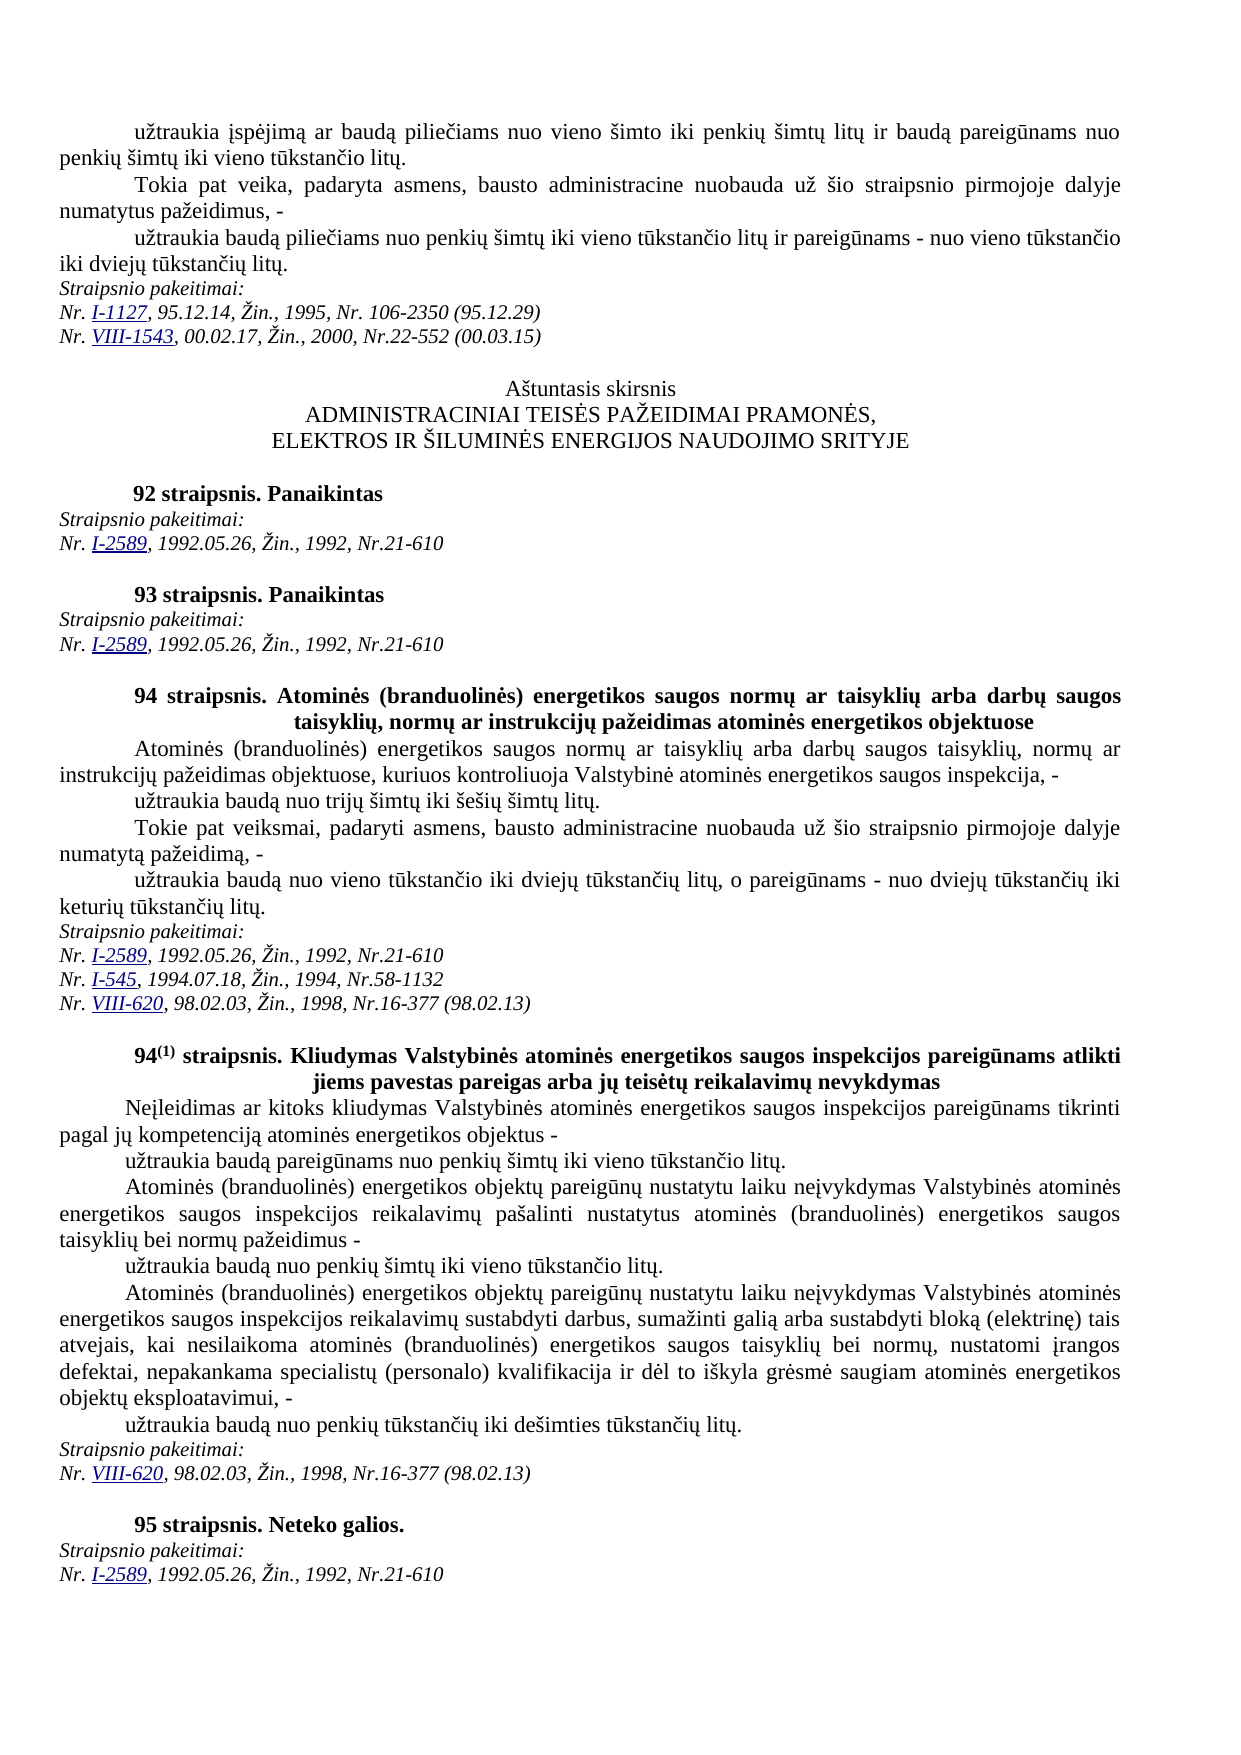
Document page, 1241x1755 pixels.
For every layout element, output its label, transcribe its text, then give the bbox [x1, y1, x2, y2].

text Straipsnio pakeitimai: [59, 607, 1122, 631]
text 94 straipsnis. Atominės (branduolinės) energetikos saugos normų ar taisyklių arba darbų saugos taisyklių, normų ar instrukcijų pažeidimas atominės energetikos objektuose [134, 682, 1122, 734]
text 95 straipsnis. Neteko galios. [59, 1511, 1122, 1538]
text Nr. I-2589, 1992.05.26, Žin., 1992, Nr.21-610 [59, 943, 1122, 967]
text 92 straipsnis. Panaikintas [59, 480, 1122, 507]
text Straipsnio pakeitimai: [59, 919, 1122, 943]
text Aštuntasis skirsnis [59, 375, 1122, 401]
text Straipsnio pakeitimai: [59, 507, 1122, 531]
text Nr. I-545, 1994.07.18, Žin., 1994, Nr.58-1132 [59, 967, 1122, 991]
text Atominės (branduolinės) energetikos objektų pareigūnų nustatytu laiku neįvykdymas Valstybinės atominės energetikos saugos inspekcijos reikalavimų pašalinti nustatytus atominės (branduolinės) energetikos saugos taisyklių bei normų pažeidimus - [59, 1173, 1122, 1252]
text užtraukia įspėjimą ar baudą piliečiams nuo vieno šimto iki penkių šimtų litų ir baudą pareigūnams nuo penkių šimtų iki vieno tūkstančio litų. [59, 118, 1122, 171]
text 93 straipsnis. Panaikintas [59, 581, 1122, 607]
text Atominės (branduolinės) energetikos saugos normų ar taisyklių arba darbų saugos taisyklių, normų ar instrukcijų pažeidimas objektuose, kuriuos kontroliuoja Valstybinė atominės energetikos saugos inspekcija, - [59, 734, 1122, 787]
text Straipsnio pakeitimai: [59, 1437, 1122, 1461]
text ELEKTROS IR ŠILUMINĖS ENERGIJOS NAUDOJIMO SRITYJE [59, 427, 1122, 454]
text užtraukia baudą pareigūnams nuo penkių šimtų iki vieno tūkstančio litų. [59, 1147, 1122, 1173]
text užtraukia baudą nuo penkių tūkstančių iki dešimties tūkstančių litų. [59, 1411, 1122, 1437]
text Tokie pat veiksmai, padaryti asmens, bausto administracine nuobauda už šio straipsnio pirmojoje dalyje numatytą pažeidimą, - [59, 814, 1122, 866]
text Neįleidimas ar kitoks kliudymas Valstybinės atominės energetikos saugos inspekcijos pareigūnams tikrinti pagal jų kompetenciją atominės energetikos objektus - [59, 1094, 1122, 1147]
text Nr. VIII-620, 98.02.03, Žin., 1998, Nr.16-377 (98.02.13) [59, 991, 1122, 1015]
text Nr. I-2589, 1992.05.26, Žin., 1992, Nr.21-610 [59, 531, 1122, 555]
text Nr. I-2589, 1992.05.26, Žin., 1992, Nr.21-610 [59, 1562, 1122, 1586]
text užtraukia baudą nuo vieno tūkstančio iki dviejų tūkstančių litų, o pareigūnams - nuo dviejų tūkstančių iki keturių tūkstančių litų. [59, 866, 1122, 919]
text Straipsnio pakeitimai: [59, 276, 1122, 300]
text užtraukia baudą nuo trijų šimtų iki šešių šimtų litų. [59, 787, 1122, 814]
text užtraukia baudą piliečiams nuo penkių šimtų iki vieno tūkstančio litų ir pareigūnams - nuo vieno tūkstančio iki dviejų tūkstančių litų. [59, 223, 1122, 276]
text Atominės (branduolinės) energetikos objektų pareigūnų nustatytu laiku neįvykdymas Valstybinės atominės energetikos saugos inspekcijos reikalavimų sustabdyti darbus, sumažinti galią arba sustabdyti bloką (elektrinę) tais atvejais, kai nesilaikoma atominės (branduolinės) energetikos saugos taisyklių bei normų, nustatomi įrangos defektai, nepakankama specialistų (personalo) kvalifikacija ir dėl to iškyla grėsmė saugiam atominės energetikos objektų eksploatavimui, - [59, 1279, 1122, 1411]
text 94(1) straipsnis. Kliudymas Valstybinės atominės energetikos saugos inspekcijos pareigūnams atlikti jiems pavestas pareigas arba jų teisėtų reikalavimų nevykdymas [134, 1042, 1122, 1094]
text Tokia pat veika, padaryta asmens, bausto administracine nuobauda už šio straipsnio pirmojoje dalyje numatytus pažeidimus, - [59, 171, 1122, 223]
text Nr. VIII-620, 98.02.03, Žin., 1998, Nr.16-377 (98.02.13) [59, 1461, 1122, 1485]
text Nr. I-2589, 1992.05.26, Žin., 1992, Nr.21-610 [59, 631, 1122, 656]
text Straipsnio pakeitimai: [59, 1538, 1122, 1562]
text užtraukia baudą nuo penkių šimtų iki vieno tūkstančio litų. [59, 1252, 1122, 1279]
text ADMINISTRACINIAI TEISĖS PAŽEIDIMAI PRAMONĖS, [59, 401, 1122, 427]
text Nr. VIII-1543, 00.02.17, Žin., 2000, Nr.22-552 (00.03.15) [59, 324, 1122, 348]
text Nr. I-1127, 95.12.14, Žin., 1995, Nr. 106-2350 (95.12.29) [59, 300, 1122, 324]
